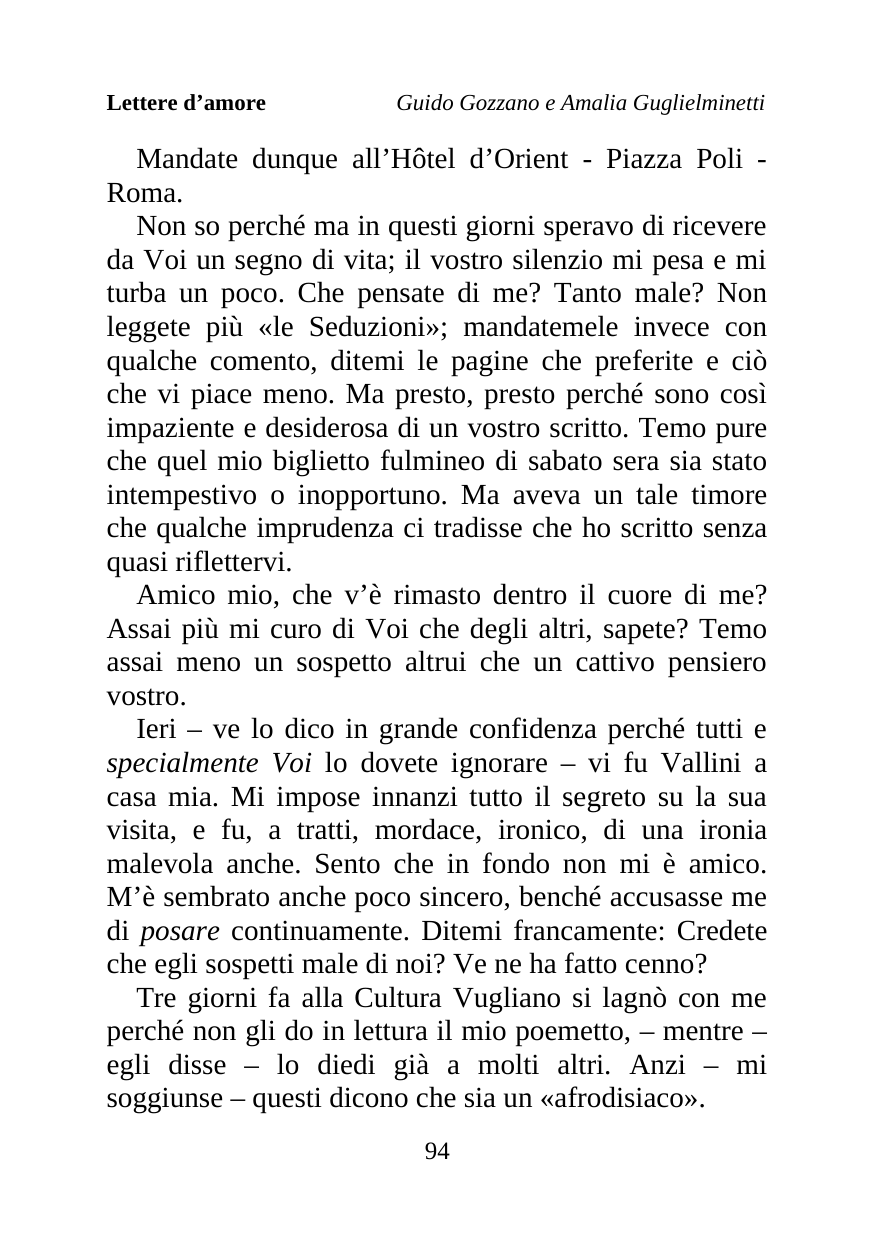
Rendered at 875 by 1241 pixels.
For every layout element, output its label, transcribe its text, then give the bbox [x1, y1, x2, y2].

text Ieri – ve lo dico in grande confidenza perché tutti e specialmente Voi lo dovete ignorare – vi fu Vallini a casa mia. Mi impose innanzi tutto il segreto su la sua visita, e fu, a tratti, mordace, ironico, di una ironia malevola anche. Sento che in fondo non mi è amico. M’è sembrato anche poco sincero, benché accusasse me di posare continuamente. Ditemi francamente: Credete che egli sospetti male di noi? Ve ne ha fatto cenno? [106, 712, 768, 980]
text Tre giorni fa alla Cultura Vugliano si lagnò con me perché non gli do in lettura il mio poemetto, – mentre – egli disse – lo diedi già a molti altri. Anzi – mi soggiunse – questi dicono che sia un «afrodisiaco». [106, 980, 768, 1114]
text Amico mio, che v’è rimasto dentro il cuore di me? Assai più mi curo di Voi che degli altri, sapete? Temo assai meno un sospetto altrui che un cattivo pensiero vostro. [106, 577, 768, 712]
text Mandate dunque all’Hôtel d’Orient - Piazza Poli - Roma. [106, 141, 768, 208]
text Non so perché ma in questi giorni speravo di ricevere da Voi un segno di vita; il vostro silenzio mi pesa e mi turba un poco. Che pensate di me? Tanto male? Non leggete più «le Seduzioni»; mandatemele invece con qualche comento, ditemi le pagine che preferite e ciò che vi piace meno. Ma presto, presto perché sono così impaziente e desiderosa di un vostro scritto. Temo pure che quel mio biglietto fulmineo di sabato sera sia stato intempestivo o inopportuno. Ma aveva un tale timore che qualche imprudenza ci tradisse che ho scritto senza quasi riflettervi. [106, 208, 768, 577]
